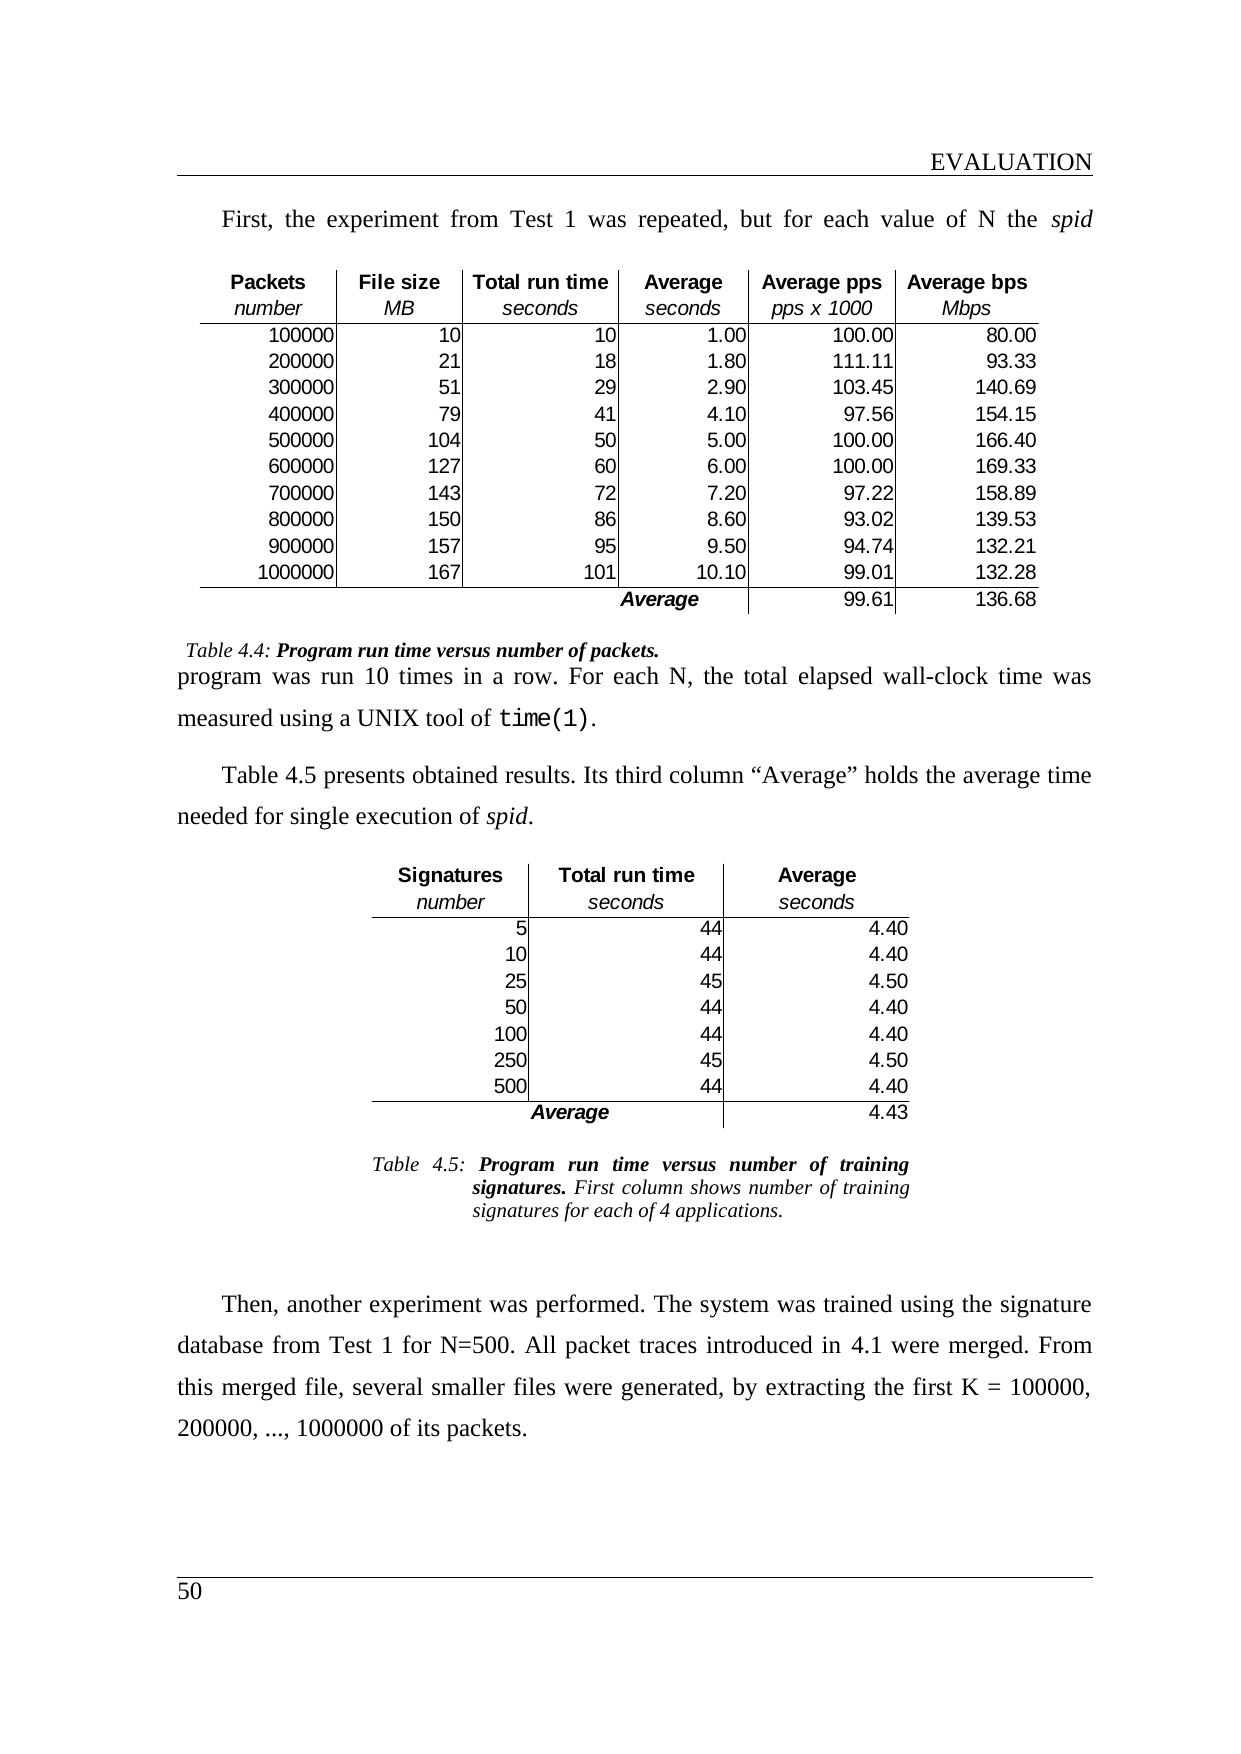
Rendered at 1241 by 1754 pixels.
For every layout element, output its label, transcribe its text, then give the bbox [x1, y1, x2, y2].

text Table 4.5 presents obtained results. Its third column “Average” holds the average time needed for single execution of spid. [177, 761, 1093, 830]
text First, the experiment from Test 1 was repeated, but for each value of N the spid program was run 10 times in a row. For each N, the total elapsed wall-clock time was measured using a UNIX tool of time(1). [177, 205, 1093, 733]
text Table 4.4: Program run time versus number of packets. [185, 639, 1055, 662]
text Then, another experiment was performed. The system was trained using the signature database from Test 1 for N=500. All packet traces introduced in 4.1 were merged. From this merged file, several smaller files were generated, by extracting the first K = 100000, 200000, ..., 1000000 of its packets. [177, 1290, 1093, 1442]
text Table 4.5: Program run time versus number of training signatures. First column shows number of training signatures for each of 4 applications. [372, 1153, 912, 1222]
